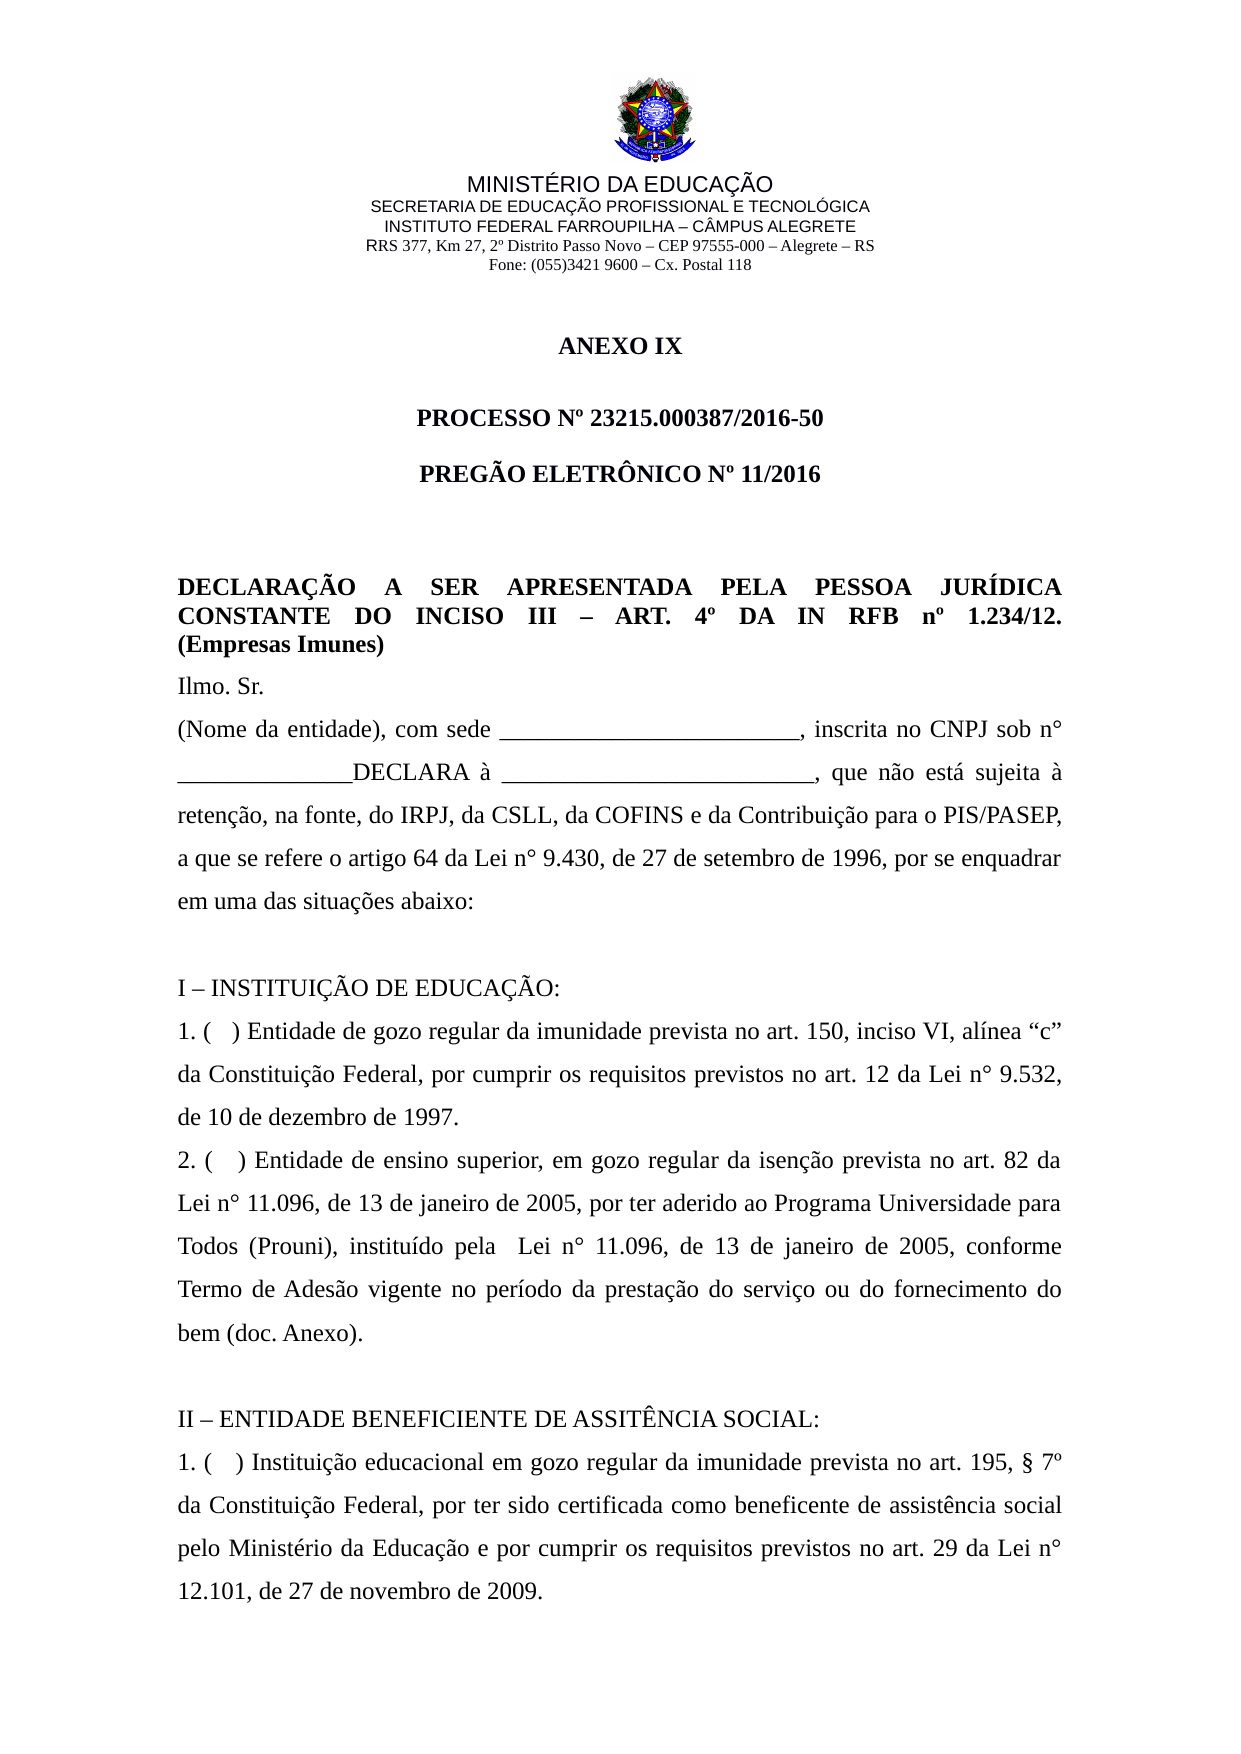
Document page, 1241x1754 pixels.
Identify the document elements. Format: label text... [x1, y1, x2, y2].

text PREGÃO ELETRÔNICO Nº 11/2016 [177, 459, 1063, 488]
text Ilmo. Sr. [177, 671, 1063, 699]
text 1. ( ) Entidade de gozo regular da imunidade prevista no art. 150, inciso VI, alínea “c” da Constituição Federal, por cumprir os requisitos previstos no art. 12 da Lei n° 9.532, de 10 de dezembro de 1997. [177, 1016, 1063, 1131]
text (Nome da entidade), com sede ________________________, inscrita no CNPJ sob n° ______________DECLARA à _________________________, que não está sujeita à retenção, na fonte, do IRPJ, da CSLL, da COFINS e da Contribuição para o PIS/PASEP, a que se refere o artigo 64 da Lei n° 9.430, de 27 de setembro de 1996, por se enquadrar em uma das situações abaixo: [177, 714, 1063, 915]
text PROCESSO Nº 23215.000387/2016-50 [177, 403, 1063, 432]
text I – INSTITUIÇÃO DE EDUCAÇÃO: [177, 973, 1063, 1001]
text 1. ( ) Instituição educacional em gozo regular da imunidade prevista no art. 195, § 7º da Constituição Federal, por ter sido certificada como beneficente de assistência social pelo Ministério da Educação e por cumprir os requisitos previstos no art. 29 da Lei n° 12.101, de 27 de novembro de 2009. [177, 1447, 1063, 1605]
text 2. ( ) Entidade de ensino superior, em gozo regular da isenção prevista no art. 82 da Lei n° 11.096, de 13 de janeiro de 2005, por ter aderido ao Programa Universidade para Todos (Prouni), instituído pela Lei n° 11.096, de 13 de janeiro de 2005, conforme Termo de Adesão vigente no período da prestação do serviço ou do fornecimento do bem (doc. Anexo). [177, 1145, 1063, 1346]
text ANEXO IX [177, 331, 1063, 360]
text DECLARAÇÃO A SER APRESENTADA PELA PESSOA JURÍDICA CONSTANTE DO INCISO III – ART. 4º DA IN RFB nº 1.234/12. (Empresas Imunes) [177, 572, 1063, 658]
text II – ENTIDADE BENEFICIENTE DE ASSITÊNCIA SOCIAL: [177, 1404, 1063, 1433]
picture [608, 71, 697, 163]
